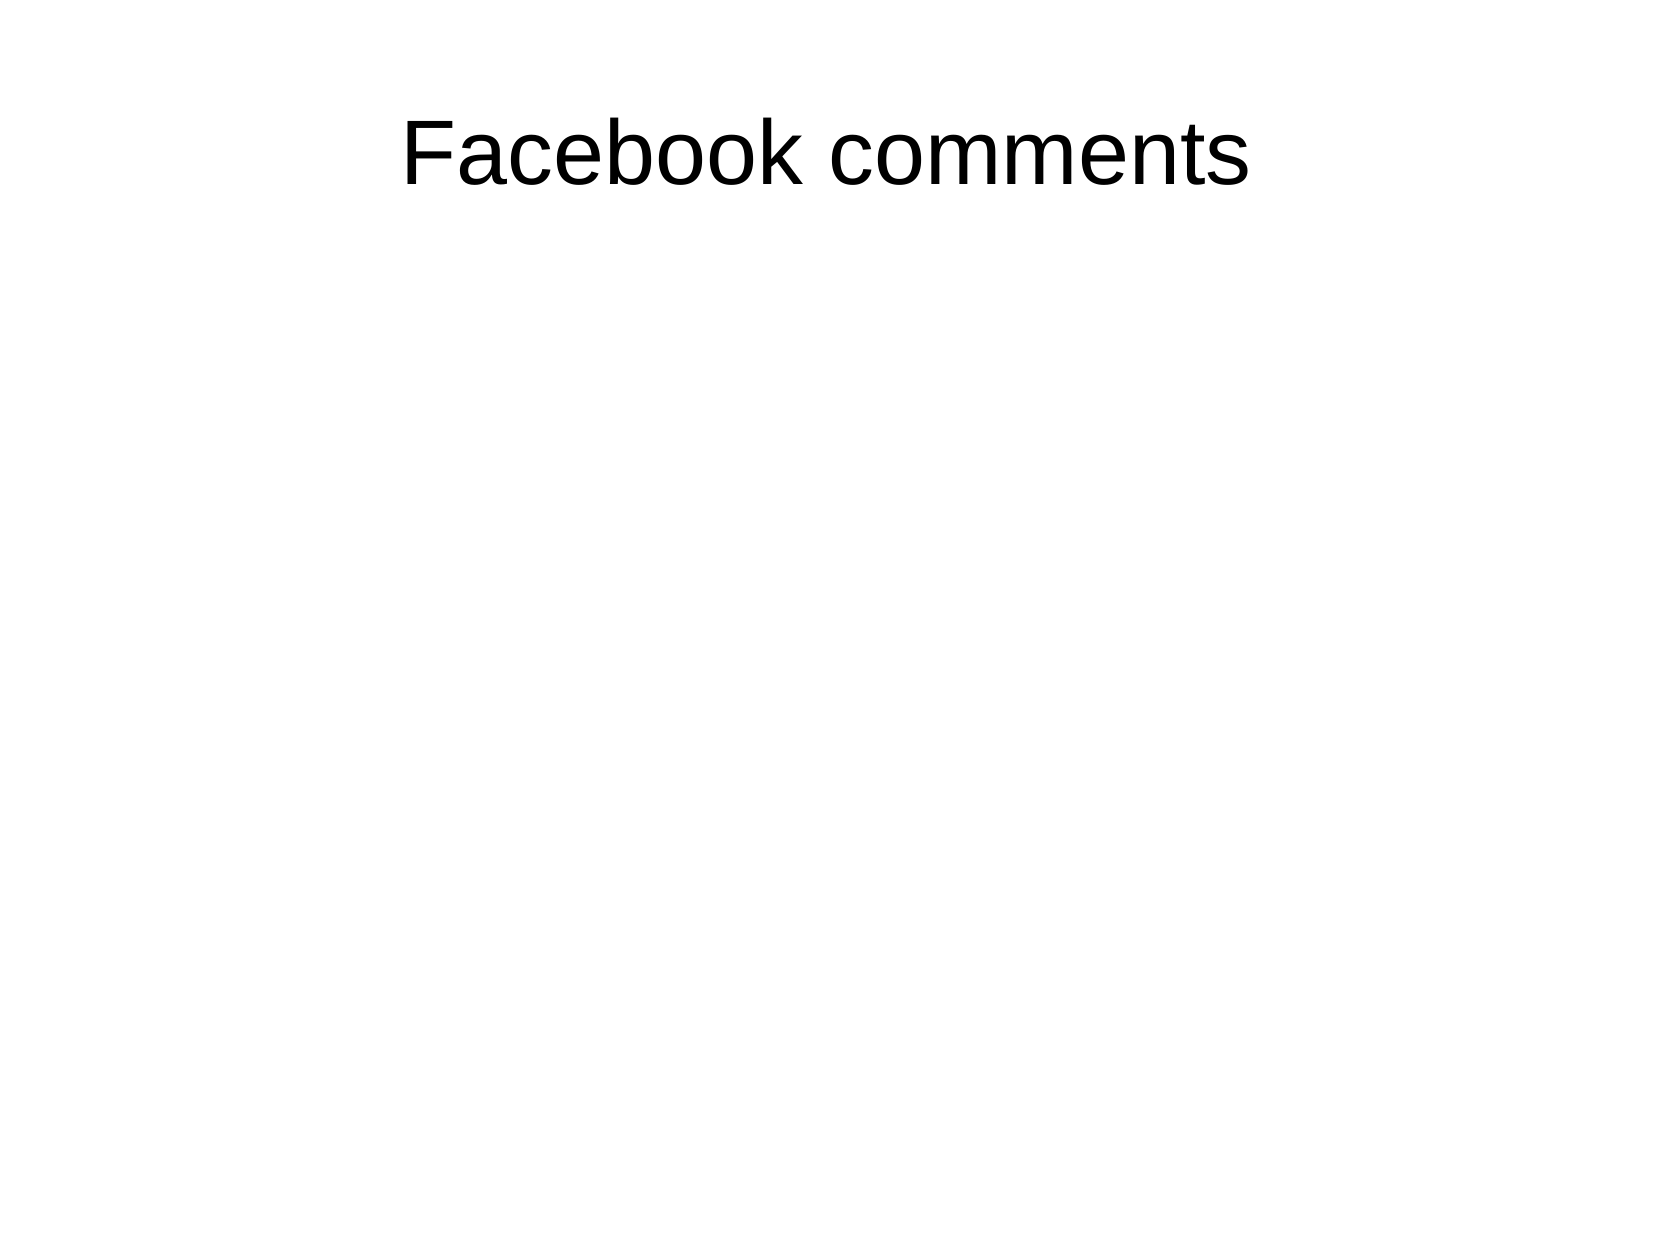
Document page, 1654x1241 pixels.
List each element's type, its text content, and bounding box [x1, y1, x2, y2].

title Facebook comments [82, 49, 1571, 257]
